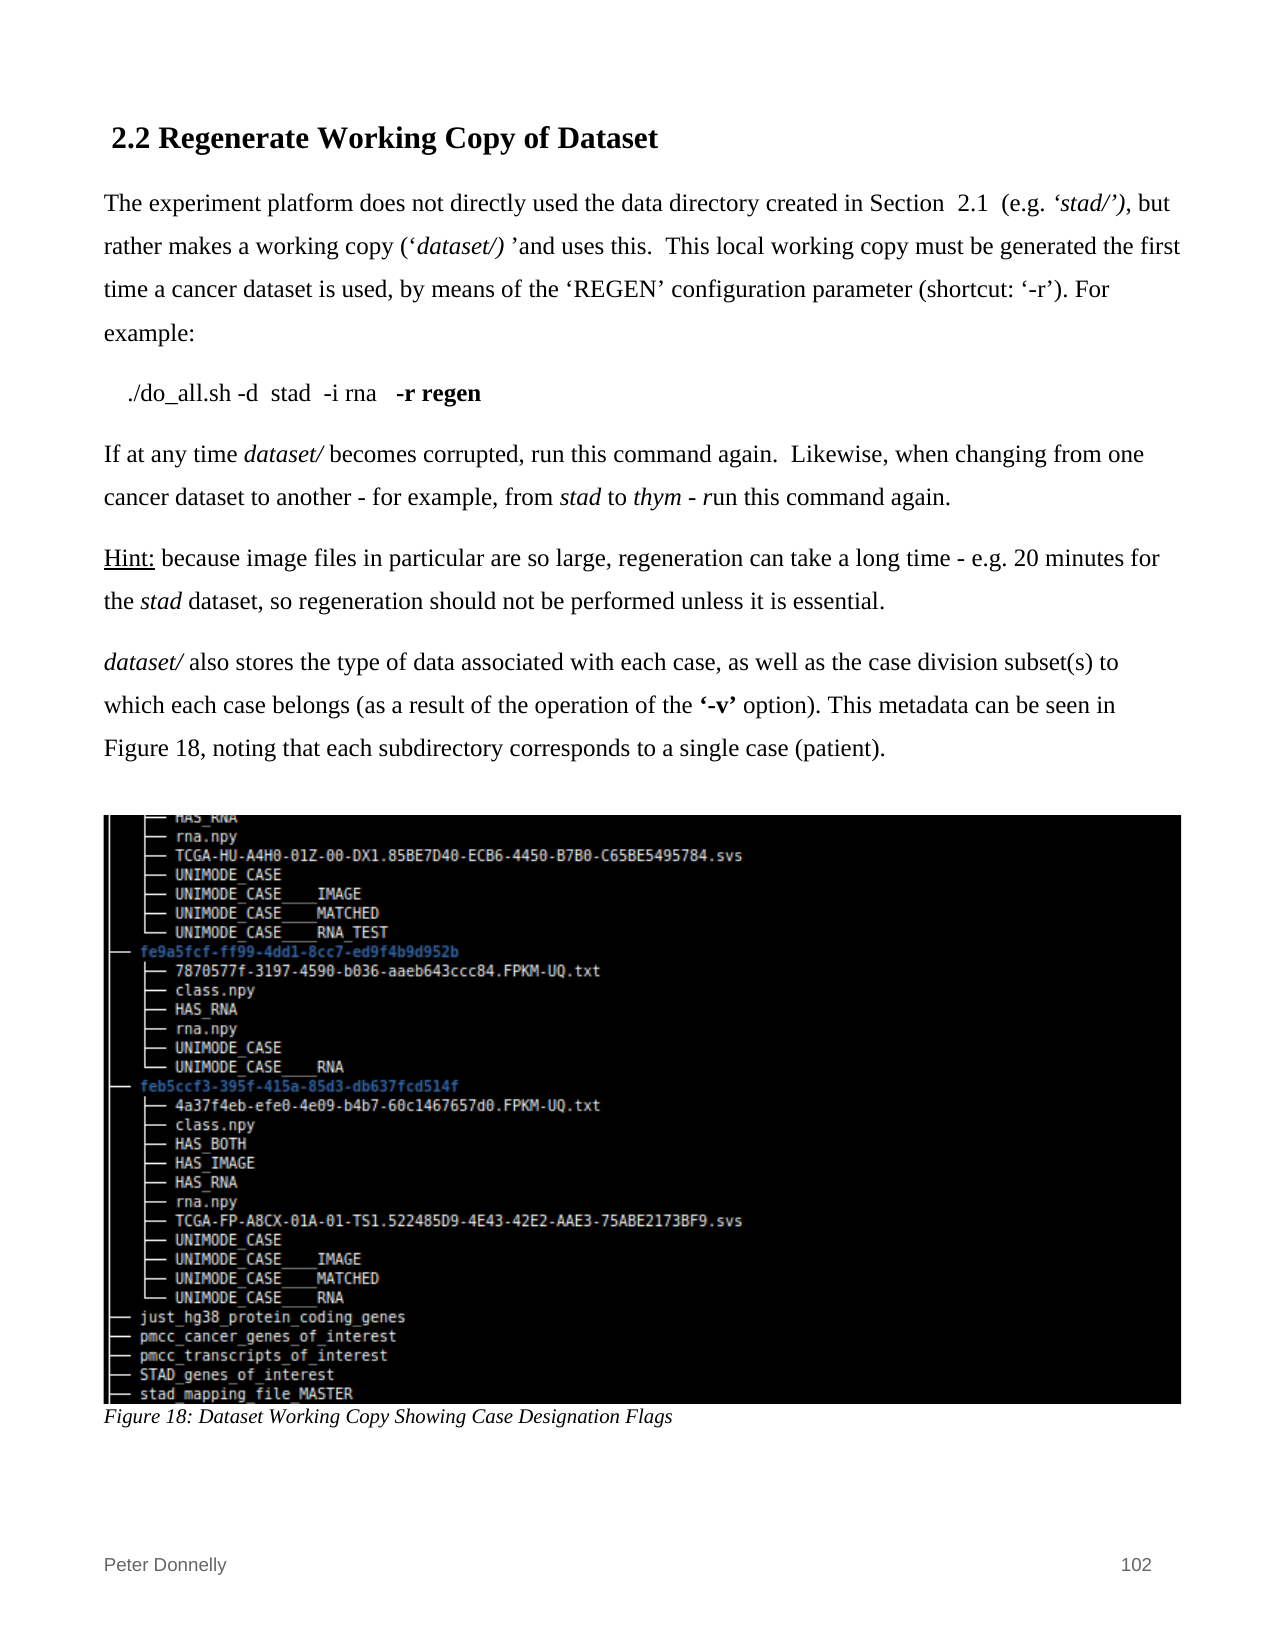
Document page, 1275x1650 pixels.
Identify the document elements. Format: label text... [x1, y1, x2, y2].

text dataset/ also stores the type of data associated with each case, as well as the case division subset(s) to which each case belongs (as a result of the operation of the ‘-v’ option). This metadata can be seen in Figure 18, noting that each subdirectory corresponds to a single case (patient). [103, 647, 1181, 762]
subtitle Regenerate Working Copy of Dataset [103, 120, 1181, 156]
text ./do_all.sh -d stad -i rna -r regen [127, 378, 1181, 407]
picture [103, 815, 1182, 1404]
text The experiment platform does not directly used the data directory created in Section 2.1 (e.g. ‘stad/’), but rather makes a working copy (‘dataset/) ’and uses this. This local working copy must be generated the first time a cancer dataset is used, by means of the ‘REGEN’ configuration parameter (shortcut: ‘-r’). For example: [103, 188, 1181, 346]
text Figure 18: Dataset Working Copy Showing Case Designation Flags [103, 1404, 1181, 1428]
text If at any time dataset/ becomes corrupted, run this command again. Likewise, when changing from one cancer dataset to another - for example, from stad to thym - run this command again. [103, 439, 1181, 511]
text Hint: because image files in particular are so large, regeneration can take a long time - e.g. 20 minutes for the stad dataset, so regeneration should not be performed unless it is essential. [103, 543, 1181, 615]
